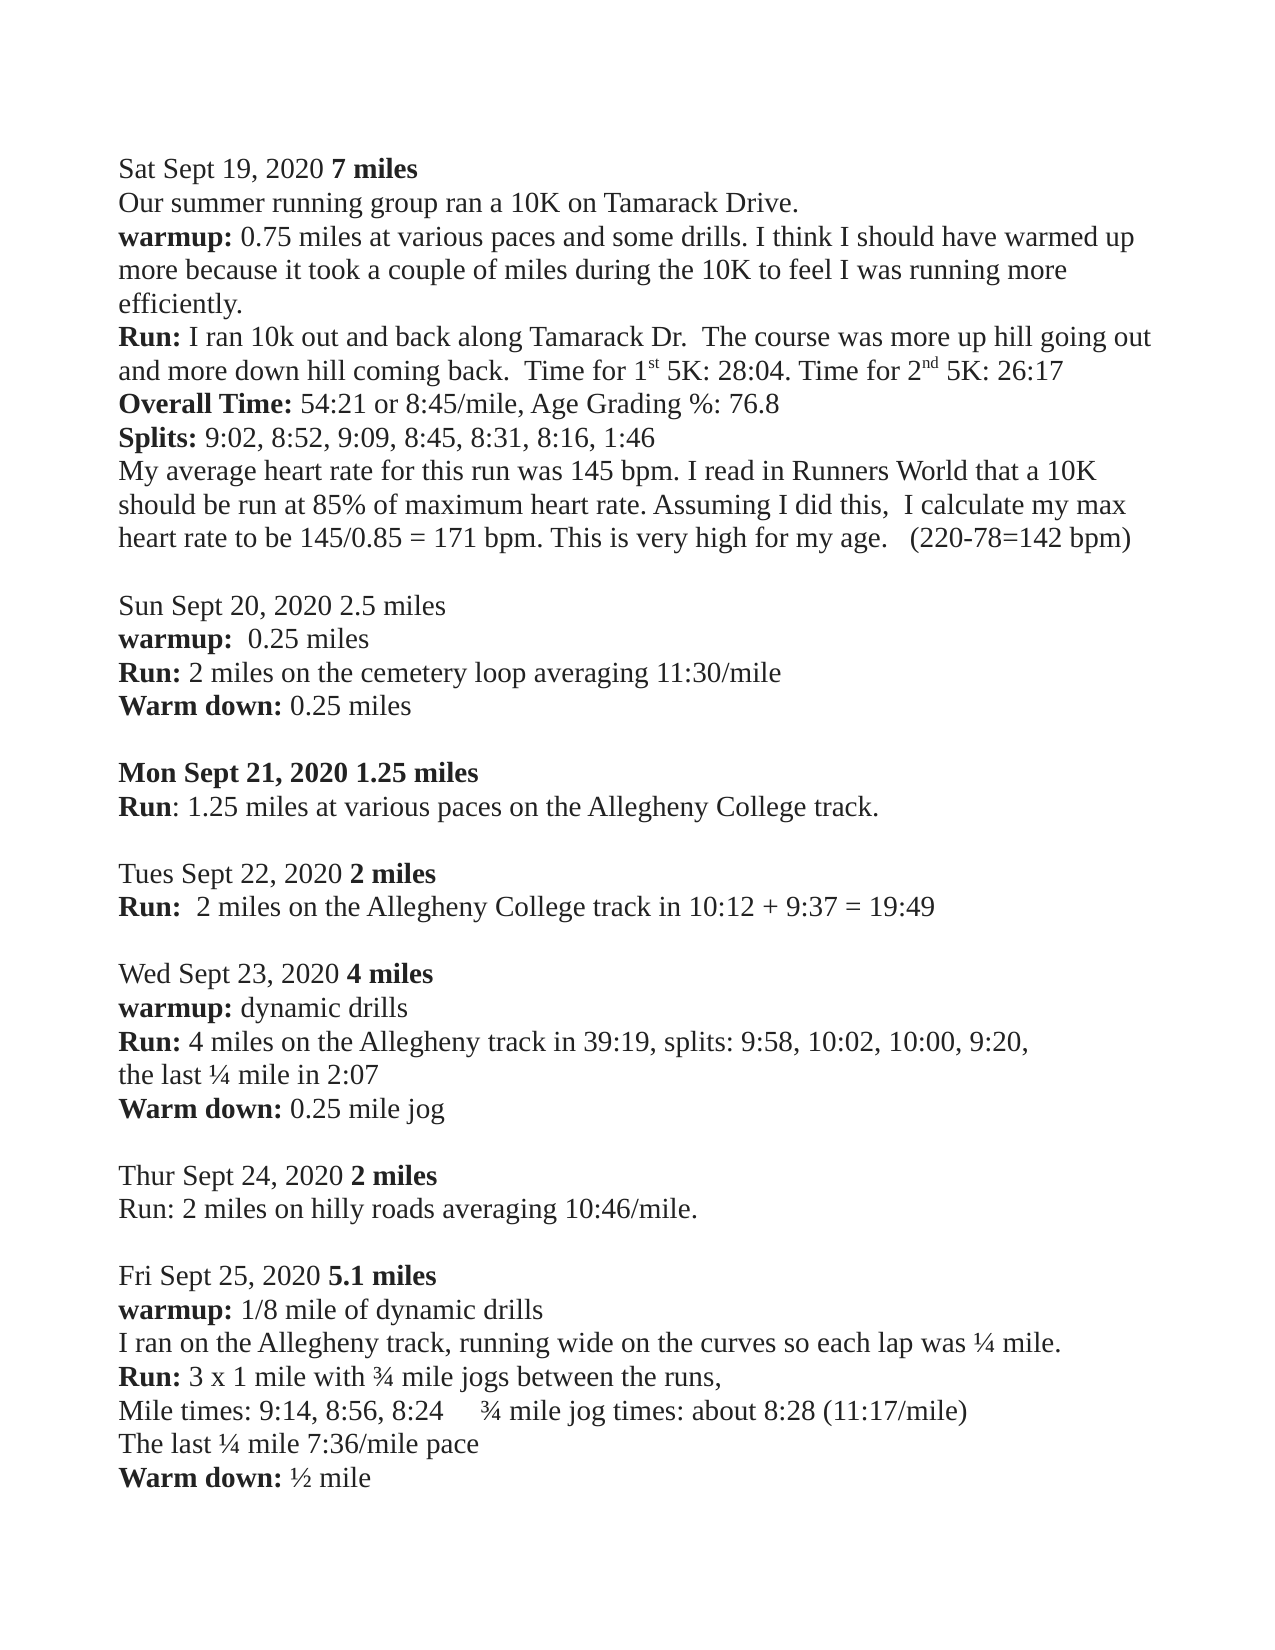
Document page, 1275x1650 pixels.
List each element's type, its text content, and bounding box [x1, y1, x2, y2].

text warmup: dynamic drills [118, 990, 1161, 1024]
text Run: 1.25 miles at various paces on the Allegheny College track. [118, 789, 1161, 822]
text Mon Sept 21, 2020 1.25 miles [118, 755, 1161, 789]
text Splits: 9:02, 8:52, 9:09, 8:45, 8:31, 8:16, 1:46 [118, 420, 1161, 453]
text Run: 2 miles on the cemetery loop averaging 11:30/mile [118, 655, 1161, 688]
text Tues Sept 22, 2020 2 miles [118, 856, 1161, 889]
text Overall Time: 54:21 or 8:45/mile, Age Grading %: 76.8 [118, 386, 1161, 420]
text Sun Sept 20, 2020 2.5 miles [118, 588, 1161, 621]
text I ran on the Allegheny track, running wide on the curves so each lap was ¼ mile. [118, 1326, 1161, 1359]
text Our summer running group ran a 10K on Tamarack Drive. [118, 185, 1161, 219]
text Thur Sept 24, 2020 2 miles [118, 1158, 1161, 1191]
text the last ¼ mile in 2:07 [118, 1057, 1161, 1091]
text Warm down: ½ mile [118, 1460, 1161, 1493]
text Sat Sept 19, 2020 7 miles [118, 152, 1161, 185]
text Run: 3 x 1 mile with ¾ mile jogs between the runs, [118, 1359, 1161, 1393]
text Fri Sept 25, 2020 5.1 miles [118, 1258, 1161, 1292]
text Run: I ran 10k out and back along Tamarack Dr. The course was more up hill going out and more down hill coming back. Time for 1st 5K: 28:04. Time for 2nd 5K: 26:17 [118, 319, 1161, 386]
text warmup: 1/8 mile of dynamic drills [118, 1292, 1161, 1326]
text Warm down: 0.25 mile jog [118, 1091, 1161, 1124]
text My average heart rate for this run was 145 bpm. I read in Runners World that a 10K should be run at 85% of maximum heart rate. Assuming I did this, I calculate my max heart rate to be 145/0.85 = 171 bpm. This is very high for my age. (220-78=142 bpm) [118, 453, 1161, 554]
text warmup: 0.75 miles at various paces and some drills. I think I should have warmed up more because it took a couple of miles during the 10K to feel I was running more efficiently. [118, 219, 1161, 319]
text Wed Sept 23, 2020 4 miles [118, 957, 1161, 990]
text warmup: 0.25 miles [118, 621, 1161, 655]
text Warm down: 0.25 miles [118, 688, 1161, 722]
text The last ¼ mile 7:36/mile pace [118, 1426, 1161, 1460]
text Run: 2 miles on hilly roads averaging 10:46/mile. [118, 1191, 1161, 1225]
text Mile times: 9:14, 8:56, 8:24 ¾ mile jog times: about 8:28 (11:17/mile) [118, 1393, 1161, 1426]
text Run: 2 miles on the Allegheny College track in 10:12 + 9:37 = 19:49 [118, 889, 1161, 923]
text Run: 4 miles on the Allegheny track in 39:19, splits: 9:58, 10:02, 10:00, 9:20, [118, 1024, 1161, 1057]
